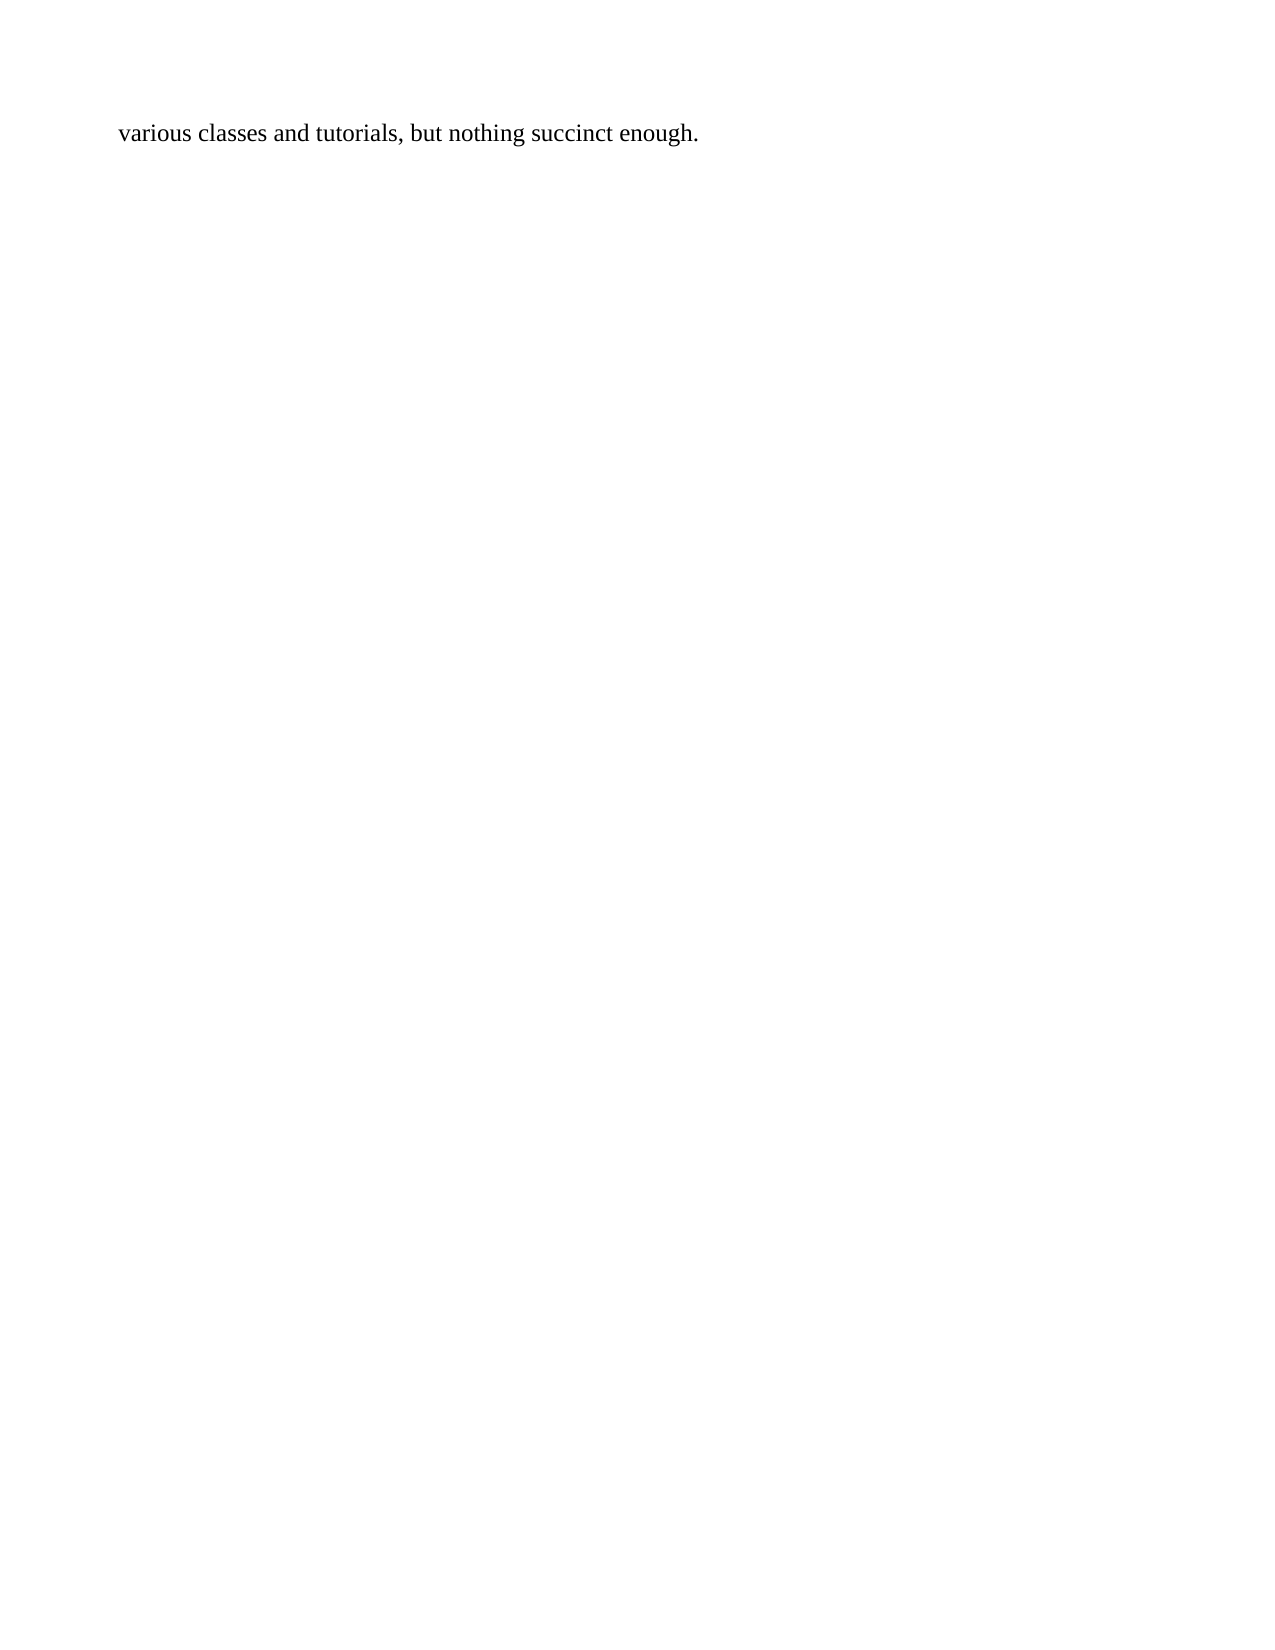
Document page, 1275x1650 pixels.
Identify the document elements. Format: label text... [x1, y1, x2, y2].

text various classes and tutorials, but nothing succinct enough. [118, 118, 1157, 147]
